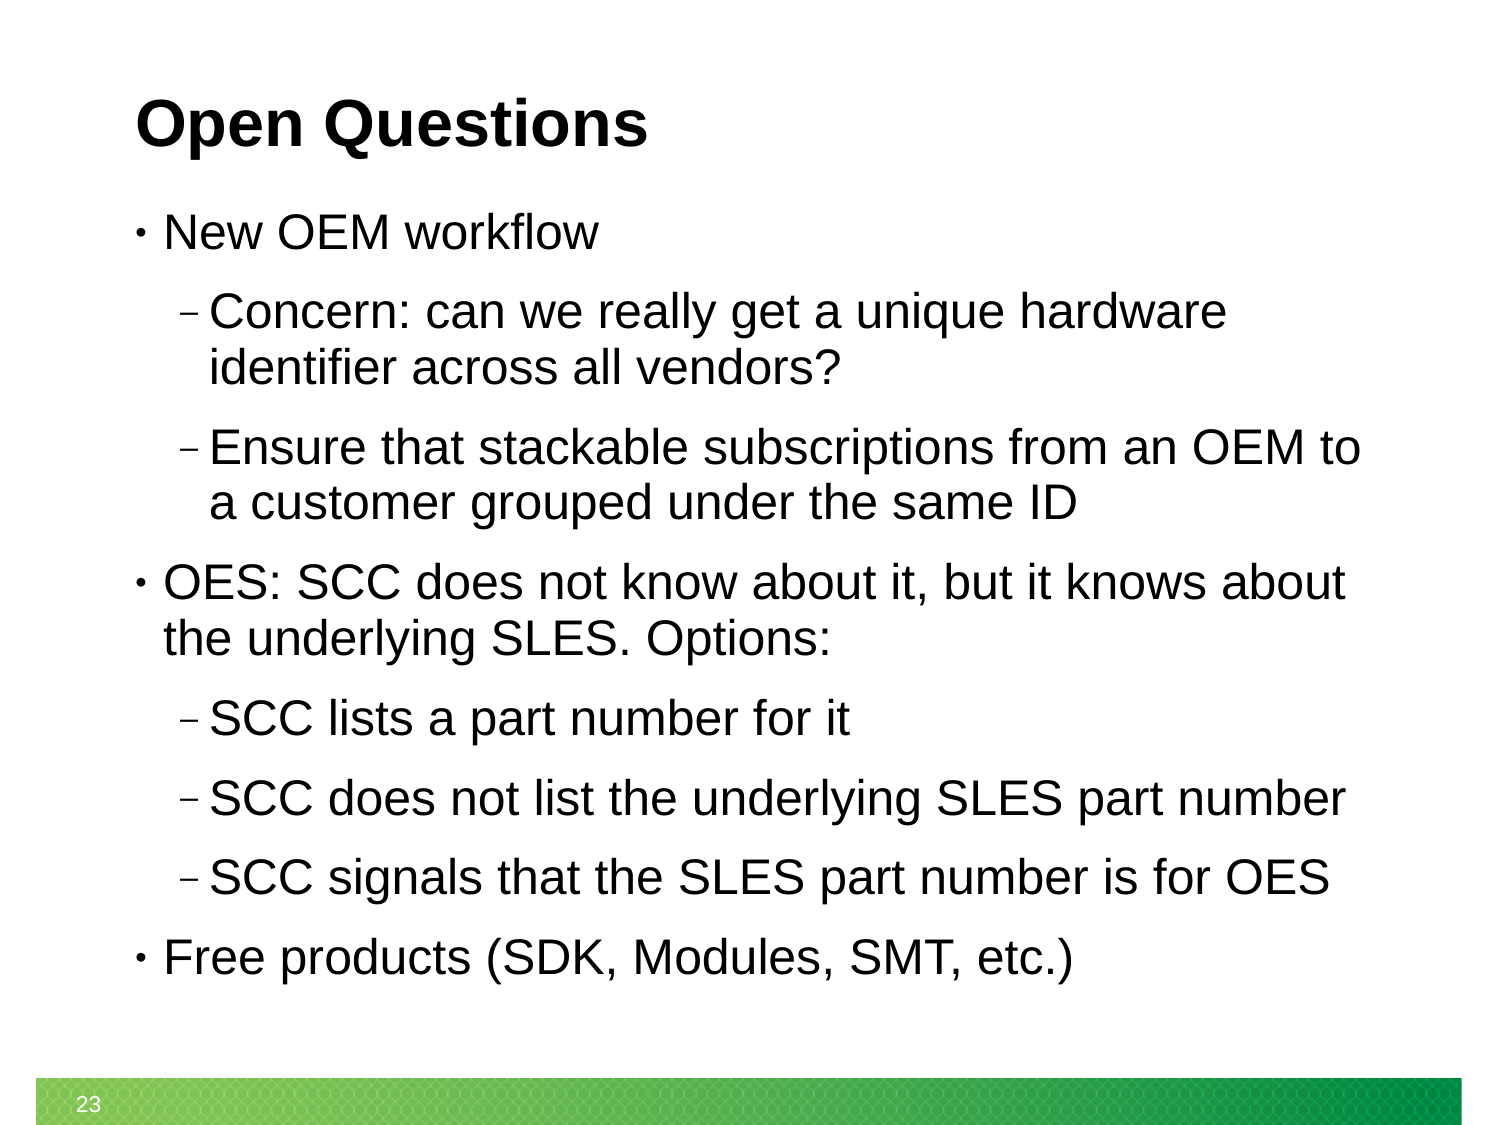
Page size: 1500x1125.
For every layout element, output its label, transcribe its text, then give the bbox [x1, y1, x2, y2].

title Open Questions [135, 41, 1372, 203]
list New OEM workflow Concern: can we really get a unique hardware identifier across all vendors? Ensure that stackable subscriptions from an OEM to a customer grouped under the same ID OES: SCC does not know about it, but it knows about the underlying SLES. Options: SCC lists a part number for it SCC does not list the underlying SLES part number SCC signals that the SLES part number is for OES Free products (SDK, Modules, SMT, etc.) [135, 203, 1396, 946]
picture [36, 1078, 1462, 1125]
